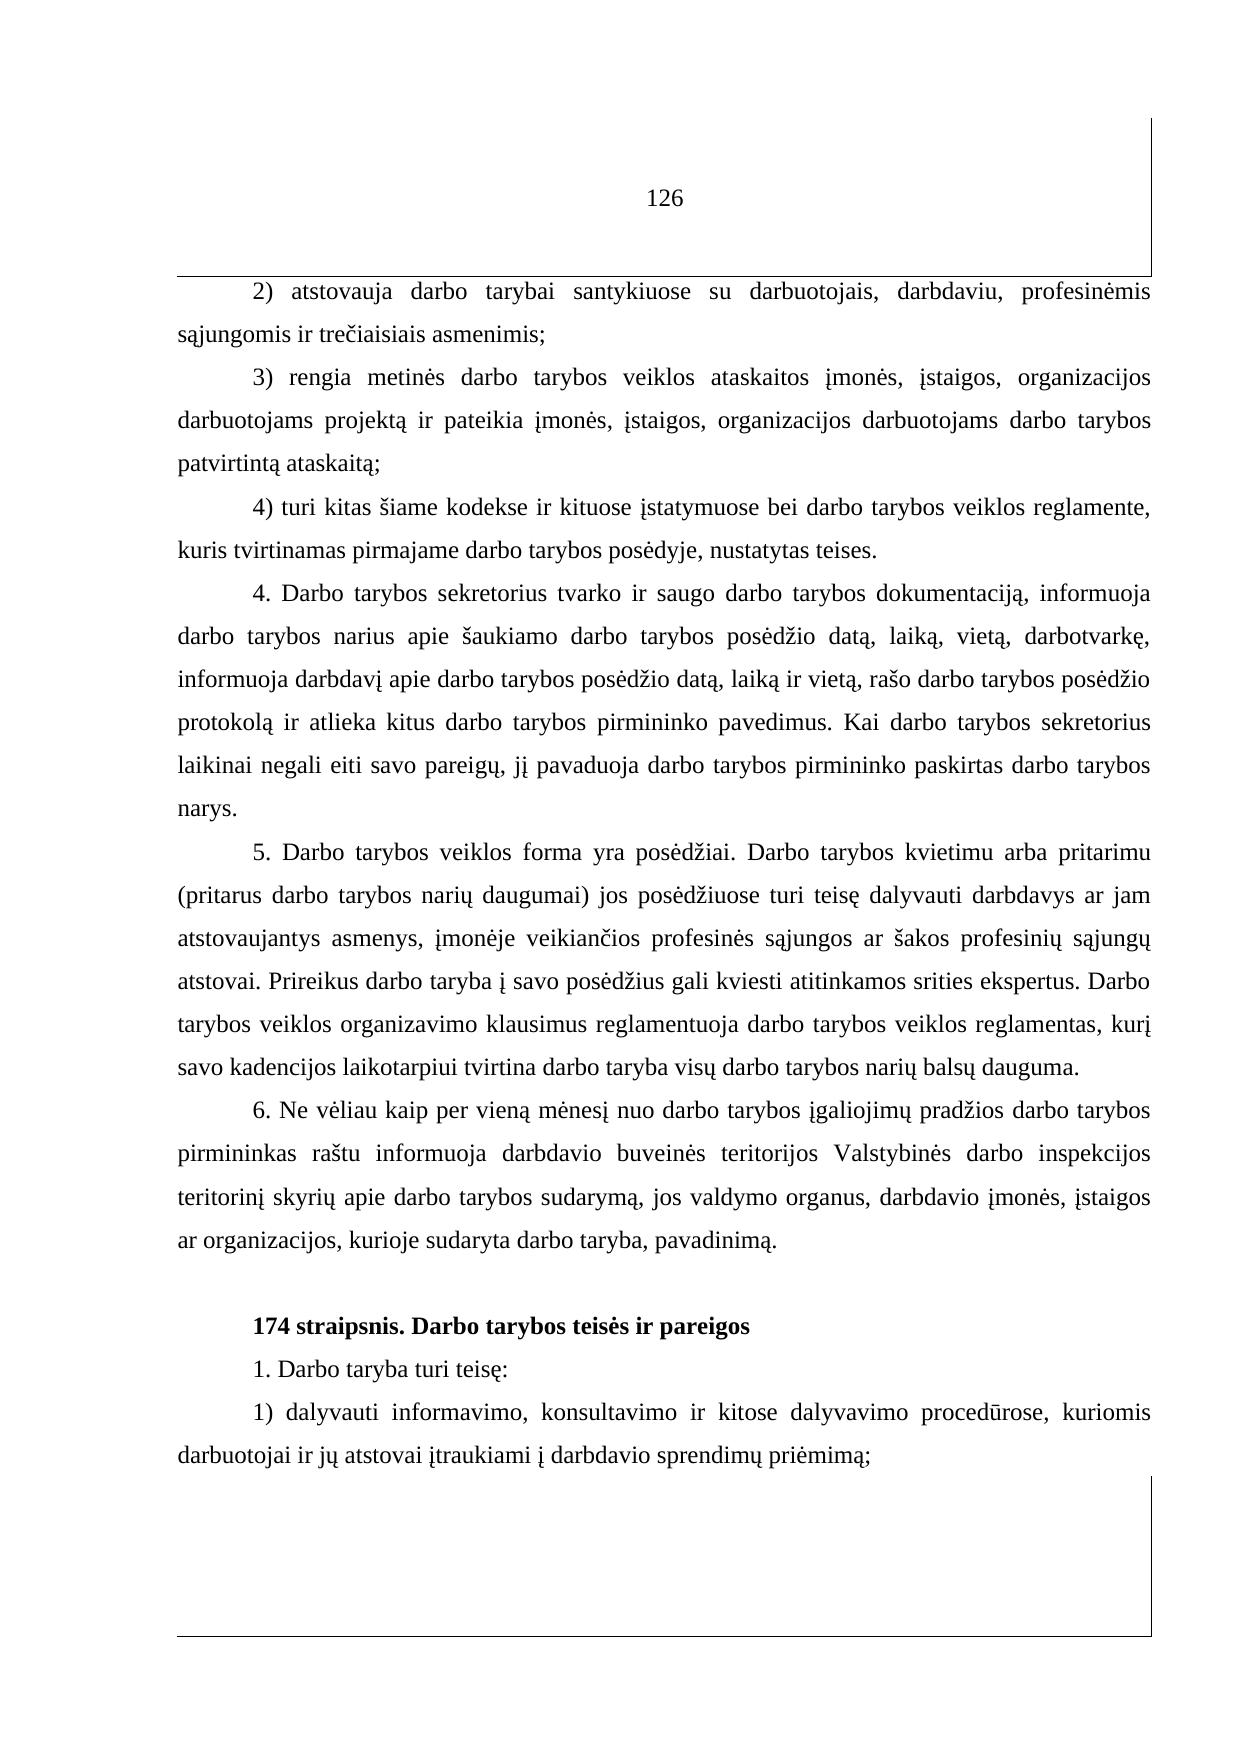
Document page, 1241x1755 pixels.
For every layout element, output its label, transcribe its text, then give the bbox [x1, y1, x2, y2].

text 5. Darbo tarybos veiklos forma yra posėdžiai. Darbo tarybos kvietimu arba pritarimu (pritarus darbo tarybos narių daugumai) jos posėdžiuose turi teisę dalyvauti darbdavys ar jam atstovaujantys asmenys, įmonėje veikiančios profesinės sąjungos ar šakos profesinių sąjungų atstovai. Prireikus darbo taryba į savo posėdžius gali kviesti atitinkamos srities ekspertus. Darbo tarybos veiklos organizavimo klausimus reglamentuoja darbo tarybos veiklos reglamentas, kurį savo kadencijos laikotarpiui tvirtina darbo taryba visų darbo tarybos narių balsų dauguma. [177, 837, 1152, 1081]
text 1) dalyvauti informavimo, konsultavimo ir kitose dalyvavimo procedūrose, kuriomis darbuotojai ir jų atstovai įtraukiami į darbdavio sprendimų priėmimą; [177, 1397, 1152, 1469]
text 3) rengia metinės darbo tarybos veiklos ataskaitos įmonės, įstaigos, organizacijos darbuotojams projektą ir pateikia įmonės, įstaigos, organizacijos darbuotojams darbo tarybos patvirtintą ataskaitą; [177, 362, 1152, 477]
text 174 straipsnis. Darbo tarybos teisės ir pareigos [177, 1311, 1152, 1340]
text 4. Darbo tarybos sekretorius tvarko ir saugo darbo tarybos dokumentaciją, informuoja darbo tarybos narius apie šaukiamo darbo tarybos posėdžio datą, laiką, vietą, darbotvarkę, informuoja darbdavį apie darbo tarybos posėdžio datą, laiką ir vietą, rašo darbo tarybos posėdžio protokolą ir atlieka kitus darbo tarybos pirmininko pavedimus. Kai darbo tarybos sekretorius laikinai negali eiti savo pareigų, jį pavaduoja darbo tarybos pirmininko paskirtas darbo tarybos narys. [177, 578, 1152, 822]
text 2) atstovauja darbo tarybai santykiuose su darbuotojais, darbdaviu, profesinėmis sąjungomis ir trečiaisiais asmenimis; [177, 276, 1152, 348]
text 1. Darbo taryba turi teisę: [177, 1354, 1152, 1383]
text 4) turi kitas šiame kodekse ir kituose įstatymuose bei darbo tarybos veiklos reglamente, kuris tvirtinamas pirmajame darbo tarybos posėdyje, nustatytas teises. [177, 492, 1152, 563]
text 6. Ne vėliau kaip per vieną mėnesį nuo darbo tarybos įgaliojimų pradžios darbo tarybos pirmininkas raštu informuoja darbdavio buveinės teritorijos Valstybinės darbo inspekcijos teritorinį skyrių apie darbo tarybos sudarymą, jos valdymo organus, darbdavio įmonės, įstaigos ar organizacijos, kurioje sudaryta darbo taryba, pavadinimą. [177, 1095, 1152, 1253]
